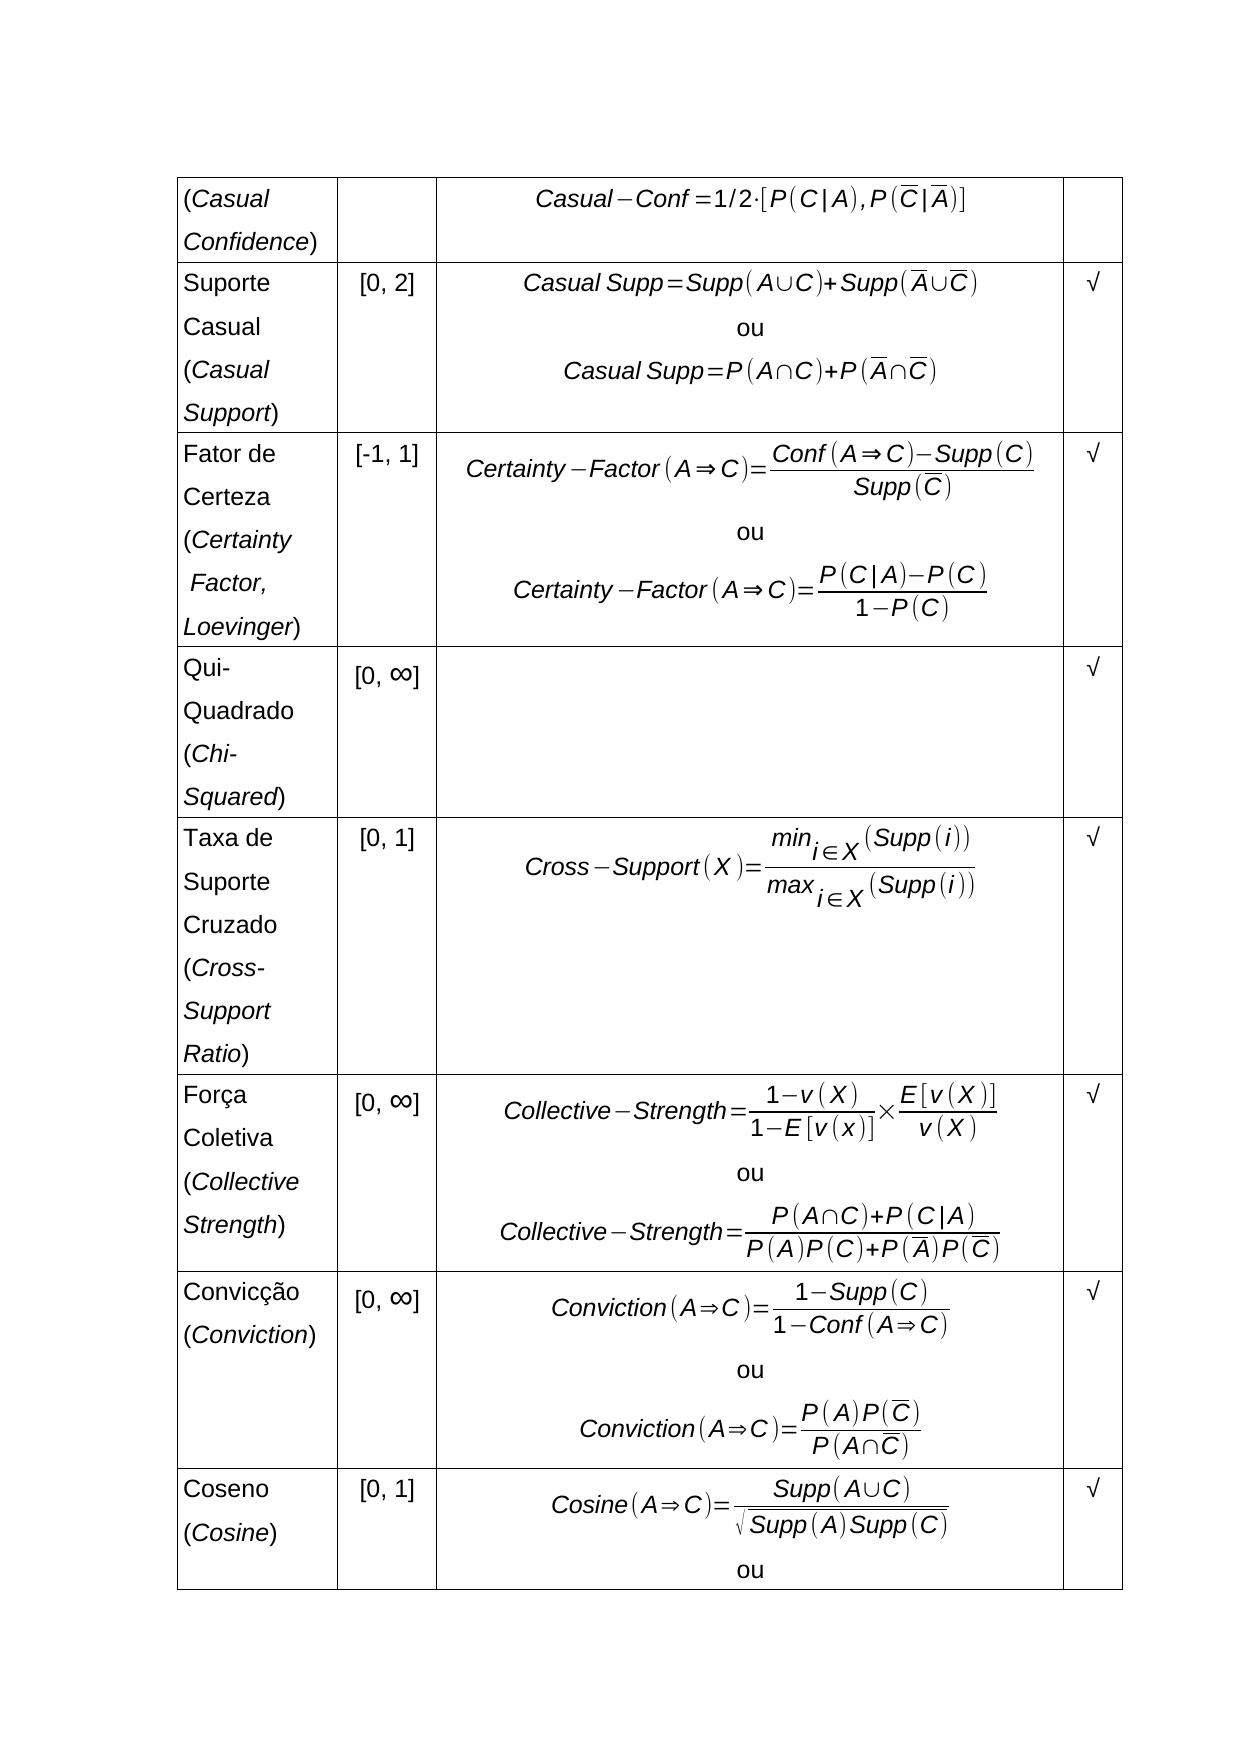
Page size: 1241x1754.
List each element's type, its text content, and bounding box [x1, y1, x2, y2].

table_cell √ [1064, 263, 1122, 432]
table_cell [0, ∞] [338, 1272, 436, 1468]
table_cell √ [1064, 1075, 1122, 1271]
table_cell [0, 1] [338, 818, 436, 1073]
table_cell √ [1064, 1469, 1122, 1589]
table_cell ou [437, 1272, 1063, 1468]
table_cell ou [437, 178, 1063, 262]
table_cell [338, 178, 436, 262]
table_cell √ [1064, 818, 1122, 1073]
table_cell [-1, 1] [338, 433, 436, 646]
table_cell Força Coletiva (Collective Strength) [178, 1075, 337, 1271]
table_cell ou [437, 1469, 1063, 1589]
table_cell Qui-Quadrado (Chi-Squared) [178, 647, 337, 817]
table_cell ou [437, 263, 1063, 432]
table_cell [437, 818, 1063, 1073]
table_cell Taxa de Suporte Cruzado (Cross- Support Ratio) [178, 818, 337, 1073]
table_cell [0, 2] [338, 263, 436, 432]
table_cell [437, 647, 1063, 817]
table_cell Suporte Casual (Casual Support) [178, 263, 337, 432]
table_cell (Casual Confidence) [178, 178, 337, 262]
table_cell √ [1064, 1272, 1122, 1468]
table_cell [0, 1] [338, 1469, 436, 1589]
table_cell √ [1064, 647, 1122, 817]
table_cell Convicção (Conviction) [178, 1272, 337, 1468]
table_cell √ [1064, 433, 1122, 646]
table_cell Fator de Certeza (Certainty Factor, Loevinger) [178, 433, 337, 646]
table_cell Coseno (Cosine) [178, 1469, 337, 1589]
table_cell [0, ∞] [338, 1075, 436, 1271]
table_cell [0, ∞] [338, 647, 436, 817]
table_cell ou [437, 433, 1063, 646]
table_cell [1064, 178, 1122, 262]
table_cell ou [437, 1075, 1063, 1271]
